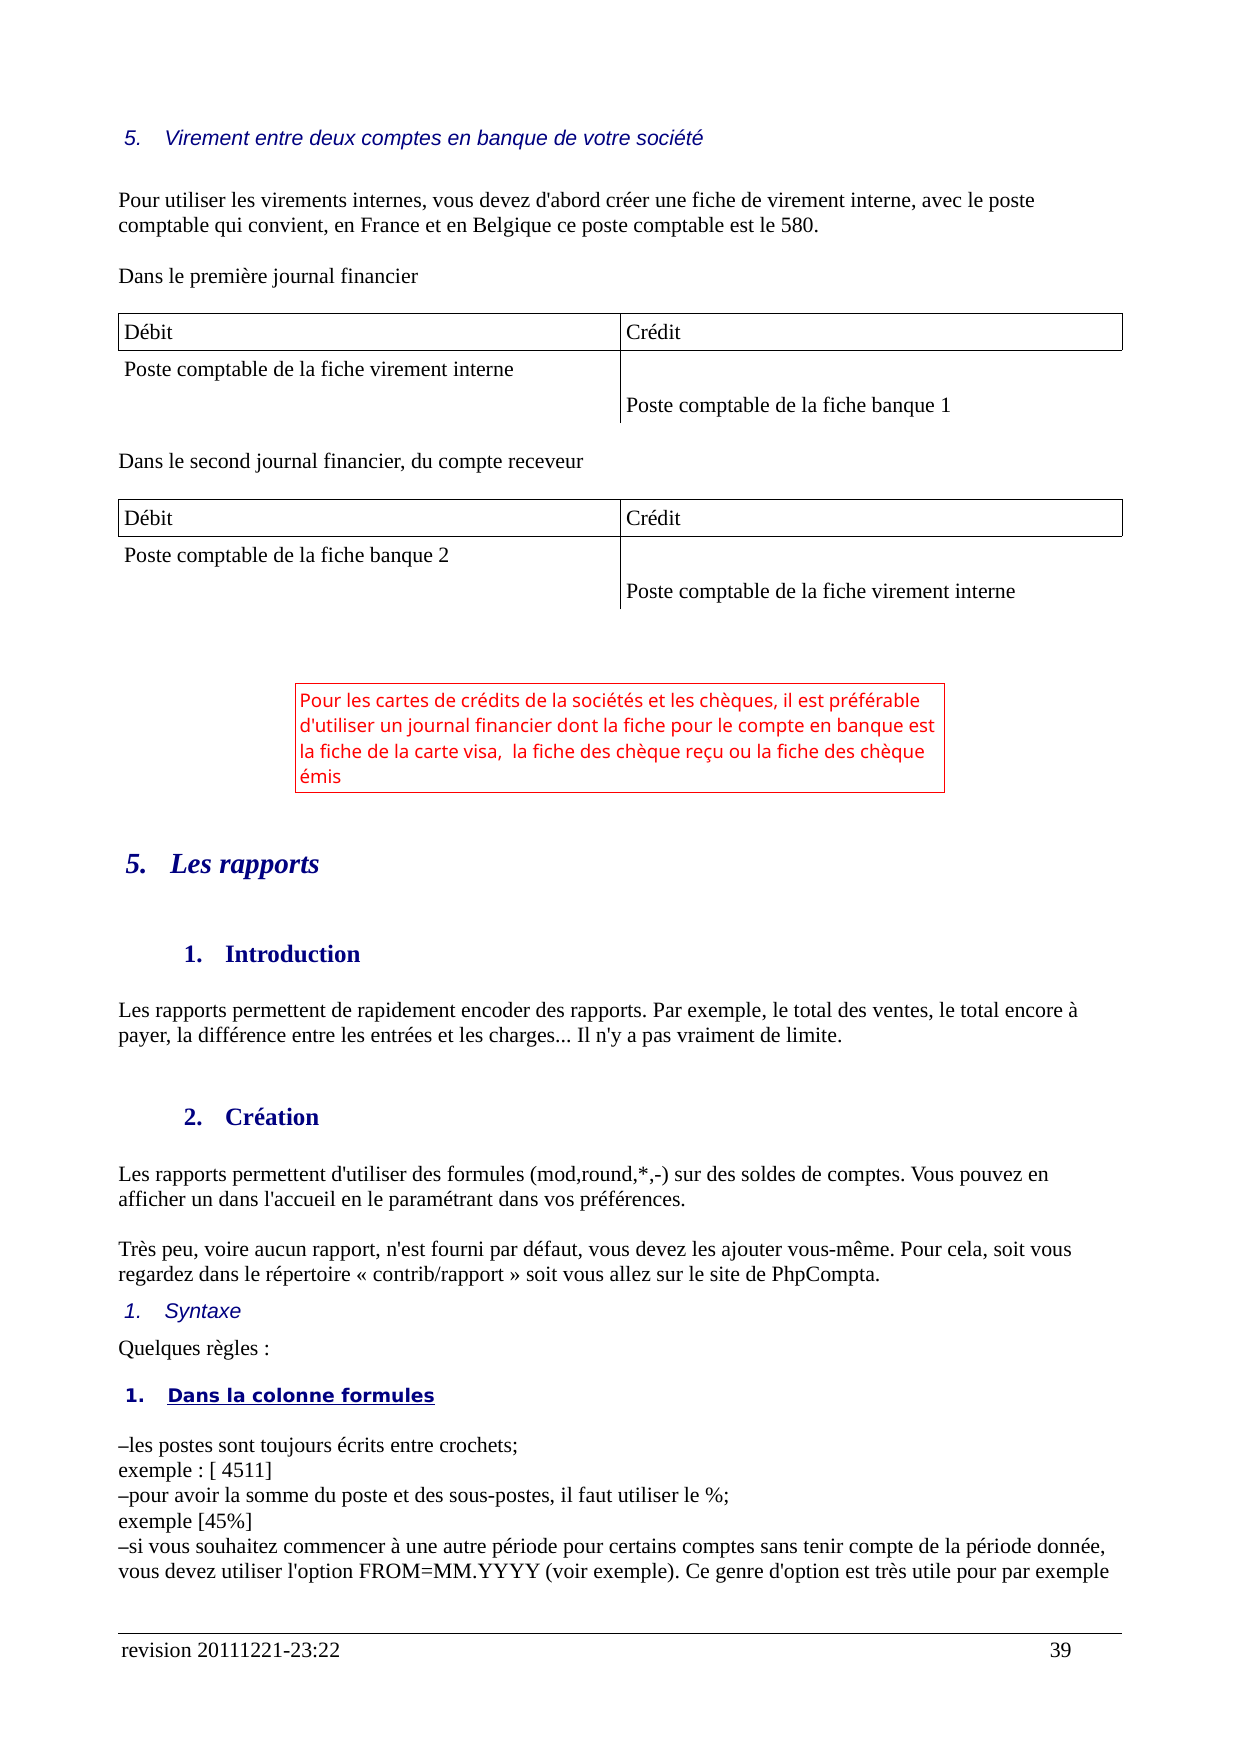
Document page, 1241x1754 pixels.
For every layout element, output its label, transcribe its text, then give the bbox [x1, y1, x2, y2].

subtitle Syntaxe [118, 1298, 1122, 1323]
table_header Débit [119, 500, 620, 536]
text Les rapports permettent d'utiliser des formules (mod,round,*,-) sur des soldes de comptes. Vous pouvez en afficher un dans l'accueil en le paramétrant dans vos préférences. [118, 1161, 1122, 1211]
table_cell Poste comptable de la fiche banque 2 [118, 537, 620, 573]
text Les rapports permettent de rapidement encoder des rapports. Par exemple, le total des ventes, le total encore à payer, la différence entre les entrées et les charges... Il n'y a pas vraiment de limite. [118, 997, 1122, 1048]
table_cell [118, 573, 620, 609]
table_cell Poste comptable de la fiche virement interne [621, 573, 1122, 609]
subtitle Les rapports [118, 846, 1122, 880]
table_header Crédit [621, 314, 1122, 350]
subtitle Création [177, 1102, 1122, 1131]
table_cell Poste comptable de la fiche banque 1 [621, 387, 1122, 423]
text Pour les cartes de crédits de la sociétés et les chèques, il est préférable d'utiliser un journal financier dont la fiche pour le compte en banque est la fiche de la carte visa, la fiche des chèque reçu ou la fiche des chèque émis [296, 684, 944, 792]
list les postes sont toujours écrits entre crochets; exemple : [ 4511] [118, 1432, 1122, 1482]
text Quelques règles : [118, 1334, 1122, 1360]
table_cell [621, 537, 1122, 573]
table_cell [118, 387, 620, 423]
list si vous souhaitez commencer à une autre période pour certains comptes sans tenir compte de la période donnée, vous devez utiliser l'option FROM=MM.YYYY (voir exemple). Ce genre d'option est très utile pour par exemple [118, 1533, 1122, 1583]
list pour avoir la somme du poste et des sous-postes, il faut utiliser le %; exemple [45%] [118, 1482, 1122, 1533]
text Pour utiliser les virements internes, vous devez d'abord créer une fiche de virement interne, avec le poste comptable qui convient, en France et en Belgique ce poste comptable est le 580. [118, 187, 1122, 237]
subtitle Introduction [177, 939, 1122, 968]
subtitle Virement entre deux comptes en banque de votre société [118, 126, 1122, 150]
subtitle Dans la colonne formules [118, 1385, 1122, 1407]
text Dans le second journal financier, du compte receveur [118, 448, 1122, 474]
table_cell [621, 351, 1122, 387]
text Très peu, voire aucun rapport, n'est fourni par défaut, vous devez les ajouter vous-même. Pour cela, soit vous regardez dans le répertoire « contrib/rapport » soit vous allez sur le site de PhpCompta. [118, 1236, 1122, 1287]
table_header Débit [119, 314, 620, 350]
table_header Crédit [621, 500, 1122, 536]
text Dans le première journal financier [118, 263, 1122, 288]
table_cell Poste comptable de la fiche virement interne [118, 351, 620, 387]
